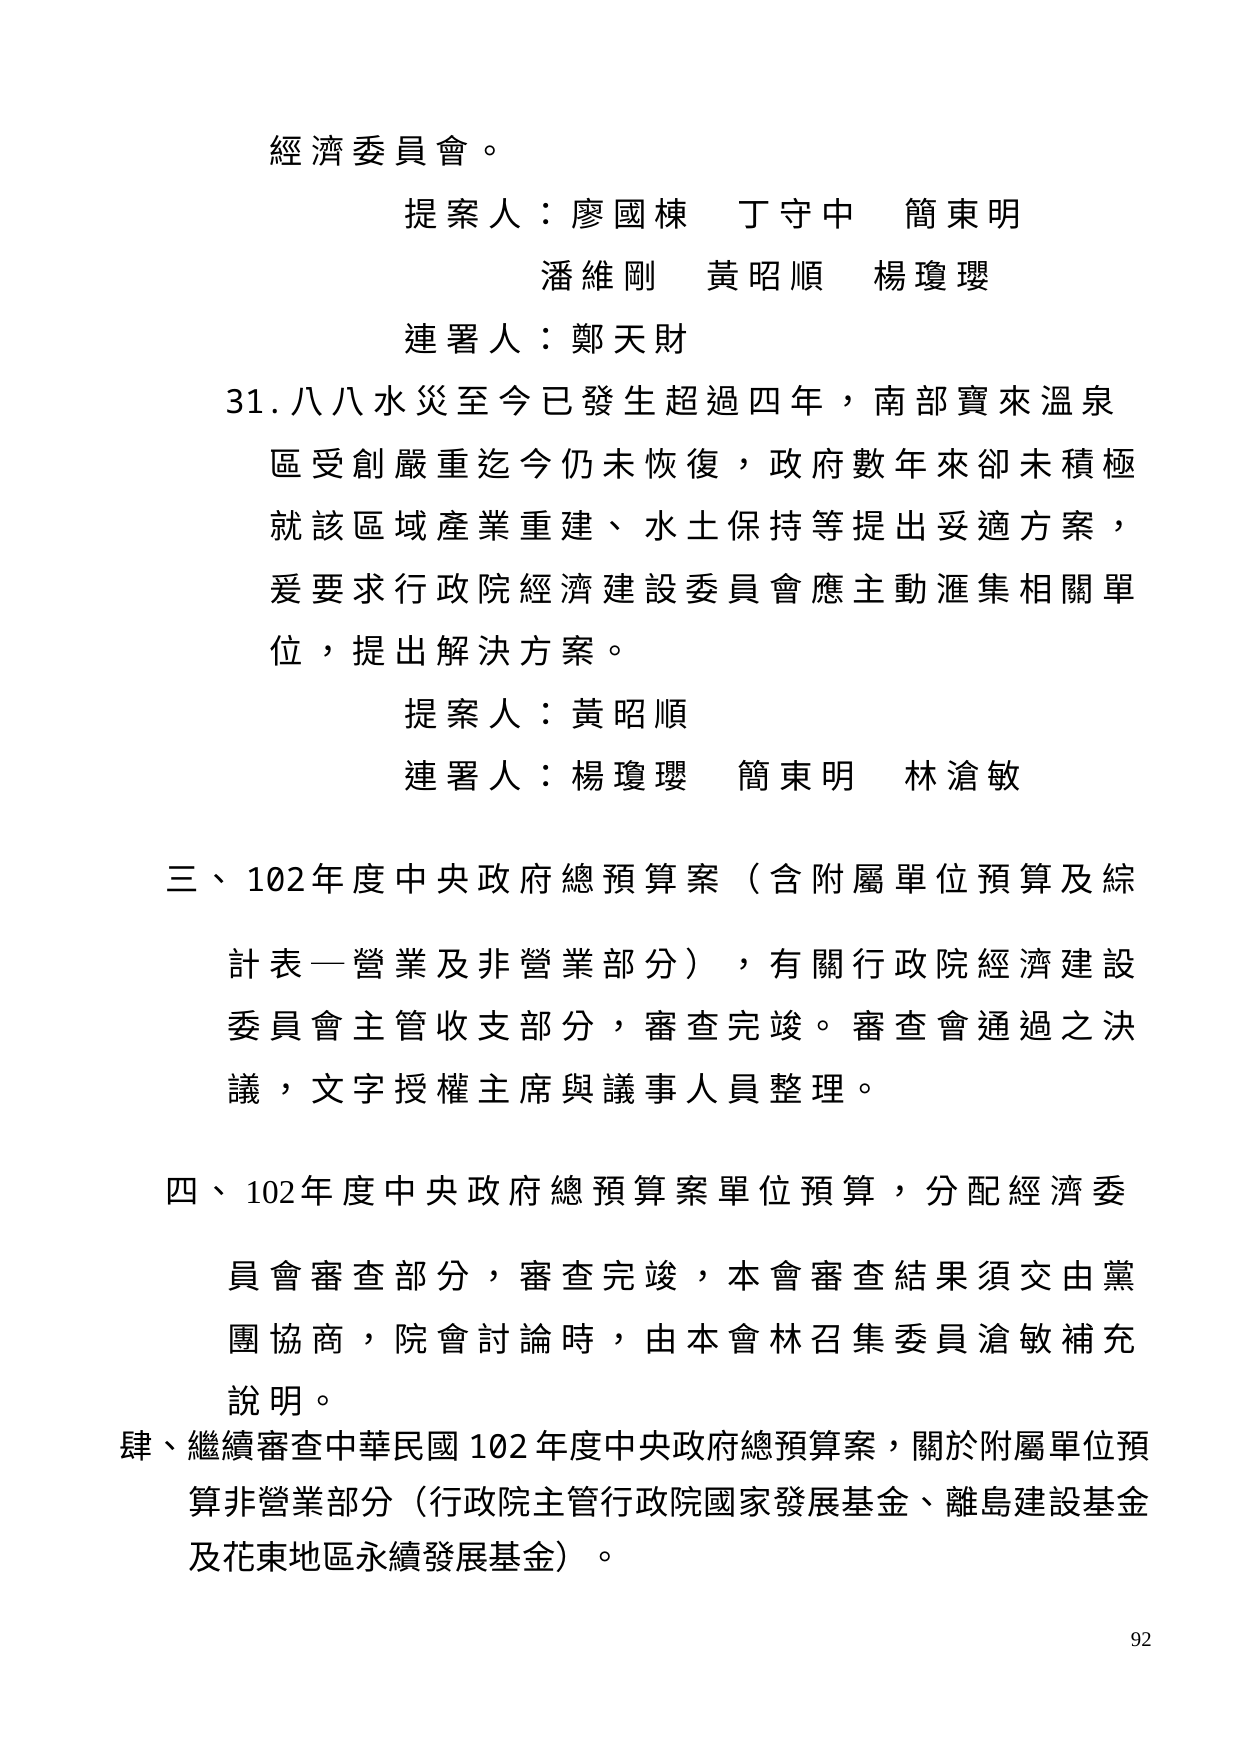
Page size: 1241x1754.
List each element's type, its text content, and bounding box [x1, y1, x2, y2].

text 連署人：楊瓊瓔 簡東明 林滄敏 [396, 733, 1081, 795]
text 31.八八水災至今已發生超過四年，南部寶來溫泉區受創嚴重迄今仍未恢復，政府數年來卻未積極就該區域產業重建、水土保持等提出妥適方案，爰要求行政院經濟建設委員會應主動滙集相關單位，提出解決方案。 [223, 358, 1150, 670]
text 三、102年度中央政府總預算案（含附屬單位預算及綜計表─營業及非營業部分），有關行政院經濟建設委員會主管收支部分，審查完竣。審查會通過之決議，文字授權主席與議事人員整理。 [154, 795, 1150, 1108]
text 提案人：廖國棟 丁守中 簡東明 潘維剛 黃昭順 楊瓊瓔 [396, 170, 1081, 295]
text 四、102年度中央政府總預算案單位預算，分配經濟委員會審查部分，審查完竣，本會審查結果須交由黨團協商，院會討論時，由本會林召集委員滄敏補充說明。 [154, 1108, 1150, 1420]
text 經濟委員會。 [223, 108, 1150, 170]
text 肆、繼續審查中華民國102年度中央政府總預算案，關於附屬單位預算非營業部分（行政院主管行政院國家發展基金、離島建設基金及花東地區永續發展基金）。 [119, 1420, 1150, 1579]
text 提案人：黃昭順 [396, 670, 1081, 733]
text 連署人：鄭天財 [396, 295, 1081, 358]
